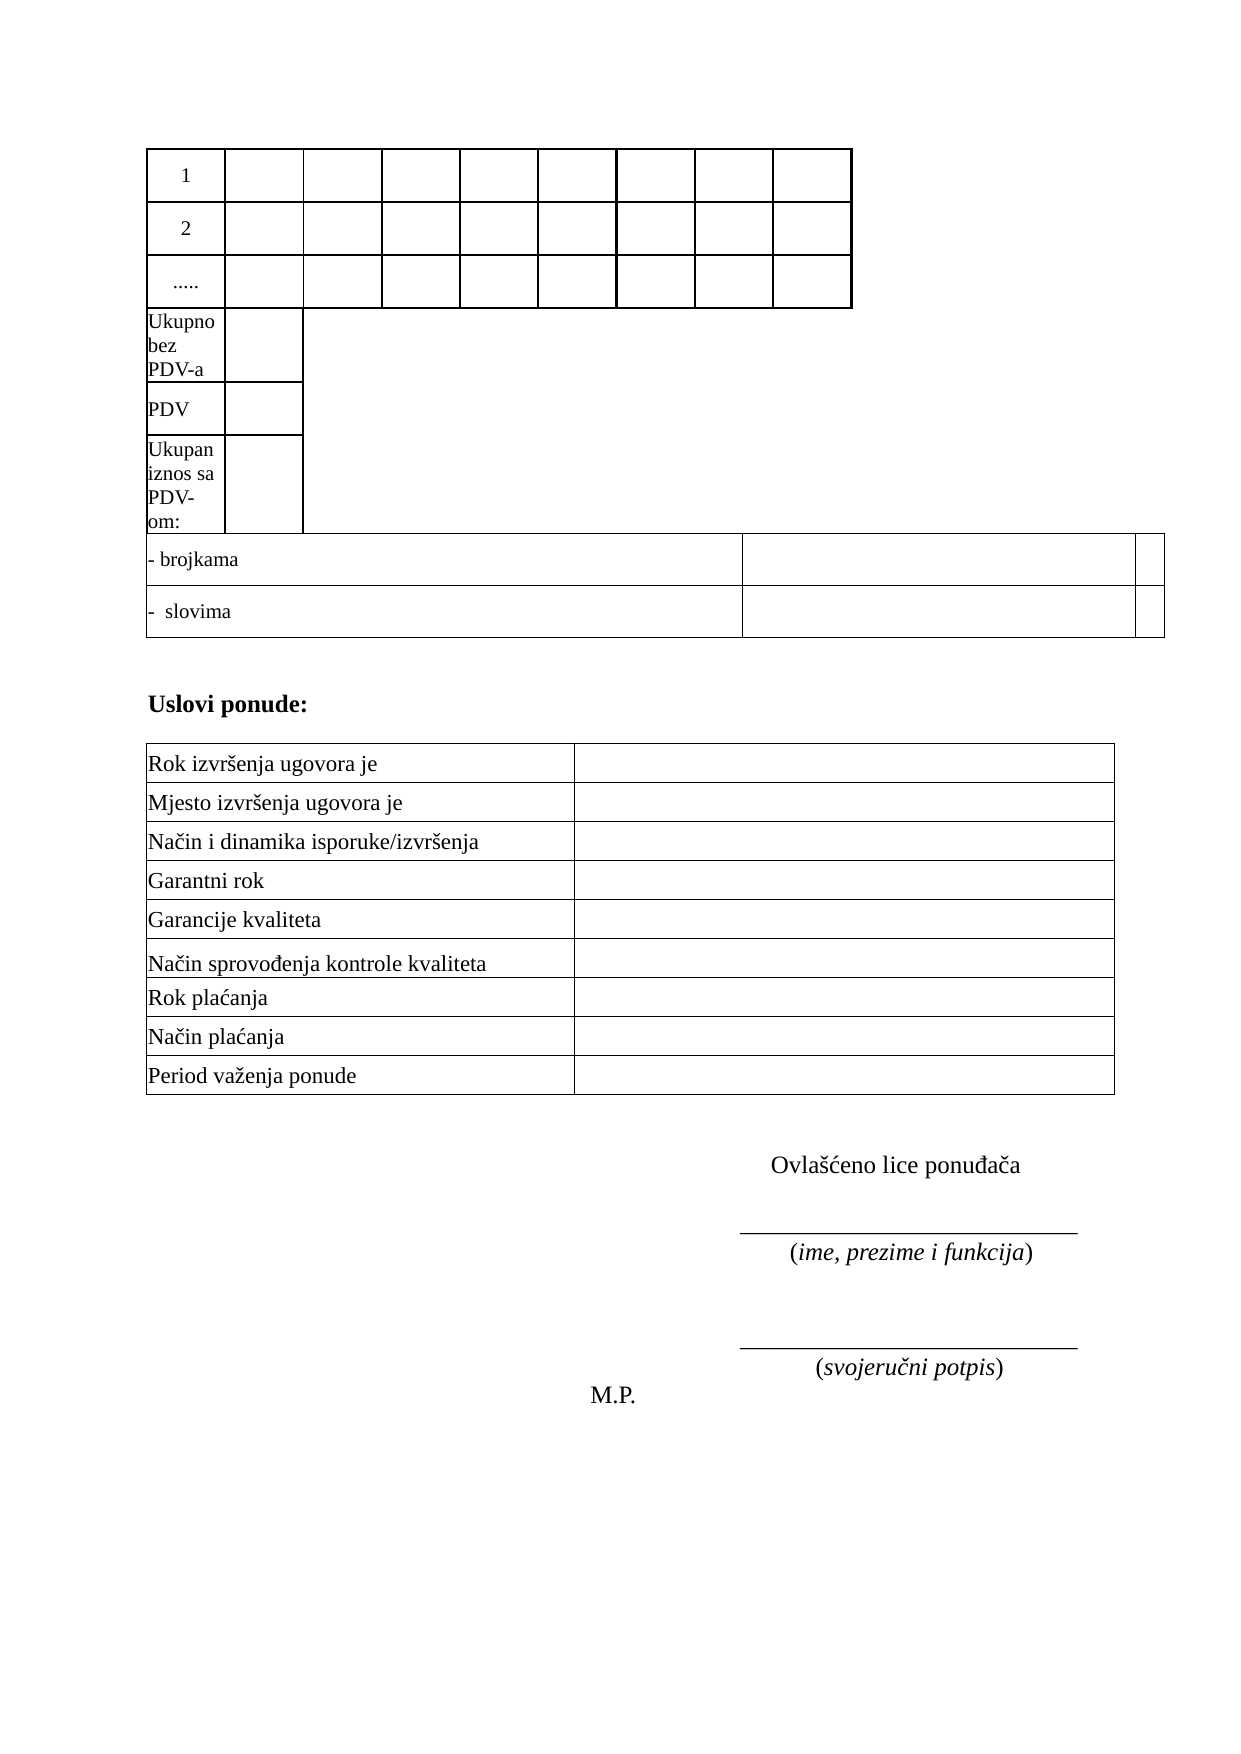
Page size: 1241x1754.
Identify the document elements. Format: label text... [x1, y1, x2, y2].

table_cell [1008, 254, 1086, 307]
table_cell [774, 256, 850, 307]
table_cell [383, 203, 459, 254]
table_cell [743, 586, 1135, 637]
table_cell [743, 534, 1135, 585]
table_cell [575, 1017, 1114, 1055]
table_cell [538, 307, 1165, 381]
table_cell [226, 203, 303, 254]
table_cell Garancije kvaliteta [147, 900, 574, 938]
table_cell [575, 822, 1114, 860]
table_cell [1086, 148, 1165, 201]
text (ime, prezime i funkcija) [148, 1237, 1033, 1266]
table_cell [1008, 201, 1086, 254]
table_cell Mjesto izvršenja ugovora je [147, 783, 574, 821]
text (svojeručni potpis) [148, 1352, 1003, 1381]
table_cell [538, 381, 1165, 434]
table_cell [461, 256, 537, 307]
table_cell [575, 1056, 1114, 1094]
table_cell Ukupan iznos sa PDV-om: [148, 436, 224, 533]
table_cell [304, 150, 381, 201]
table_cell [618, 150, 694, 201]
table_cell [539, 256, 615, 307]
text Ovlašćeno lice ponuđača [148, 1151, 1033, 1179]
table_cell [618, 256, 694, 307]
table_cell [382, 434, 460, 533]
table_cell [226, 150, 303, 201]
table_cell [304, 381, 382, 434]
table_cell [853, 201, 930, 254]
table_cell [304, 309, 382, 381]
table_cell - slovima [147, 586, 742, 637]
table_cell [930, 201, 1008, 254]
table_cell PDV [148, 383, 224, 434]
table_cell [853, 148, 930, 201]
table_cell [460, 309, 538, 381]
table_cell [383, 256, 459, 307]
table_cell [930, 148, 1008, 201]
table_cell [1086, 201, 1165, 254]
table_cell [696, 256, 772, 307]
text Uslovi ponude: [148, 689, 1093, 718]
table_cell Garantni rok [147, 861, 574, 899]
table_cell [460, 434, 538, 533]
table_cell [575, 783, 1114, 821]
text ___________________________ [148, 1323, 1077, 1352]
table_cell ..... [148, 256, 224, 307]
table_cell [575, 900, 1114, 938]
table_cell [382, 381, 460, 434]
table_cell Način i dinamika isporuke/izvršenja [147, 822, 574, 860]
table_cell [1086, 254, 1165, 307]
table_cell [1008, 148, 1086, 201]
text ___________________________ [148, 1208, 1077, 1237]
table_cell [575, 861, 1114, 899]
table_cell [1136, 534, 1164, 585]
table_cell [461, 203, 537, 254]
table_cell Period važenja ponude [147, 1056, 574, 1094]
table_header Rok izvršenja ugovora je [147, 744, 574, 782]
table_cell [696, 150, 772, 201]
table_cell [930, 254, 1008, 307]
table_cell [304, 256, 381, 307]
table_cell [853, 254, 930, 307]
table_cell Način plaćanja [147, 1017, 574, 1055]
table_cell [575, 978, 1114, 1016]
table_cell [304, 434, 382, 533]
table_cell [382, 309, 460, 381]
table_cell [226, 309, 302, 381]
table_cell [226, 436, 302, 533]
table_cell [539, 150, 615, 201]
table_cell [538, 434, 1165, 533]
table_cell [383, 150, 459, 201]
table_cell 1 [148, 150, 224, 201]
table_cell [774, 150, 850, 201]
table_cell [226, 383, 302, 434]
table_cell [575, 939, 1114, 977]
table_header [575, 744, 1114, 782]
table_cell 2 [148, 203, 224, 254]
table_cell Rok plaćanja [147, 978, 574, 1016]
table_cell Način sprovođenja kontrole kvaliteta [147, 939, 574, 977]
table_cell [774, 203, 850, 254]
text M.P. [148, 1381, 1093, 1409]
table_cell [460, 381, 538, 434]
table_cell [539, 203, 615, 254]
table_cell - brojkama [147, 534, 742, 585]
table_cell [304, 203, 381, 254]
table_cell [461, 150, 537, 201]
table_cell Ukupno bez PDV-a [148, 309, 224, 381]
table_cell [1136, 586, 1164, 637]
table_cell [696, 203, 772, 254]
table_cell [618, 203, 694, 254]
table_cell [226, 256, 303, 307]
